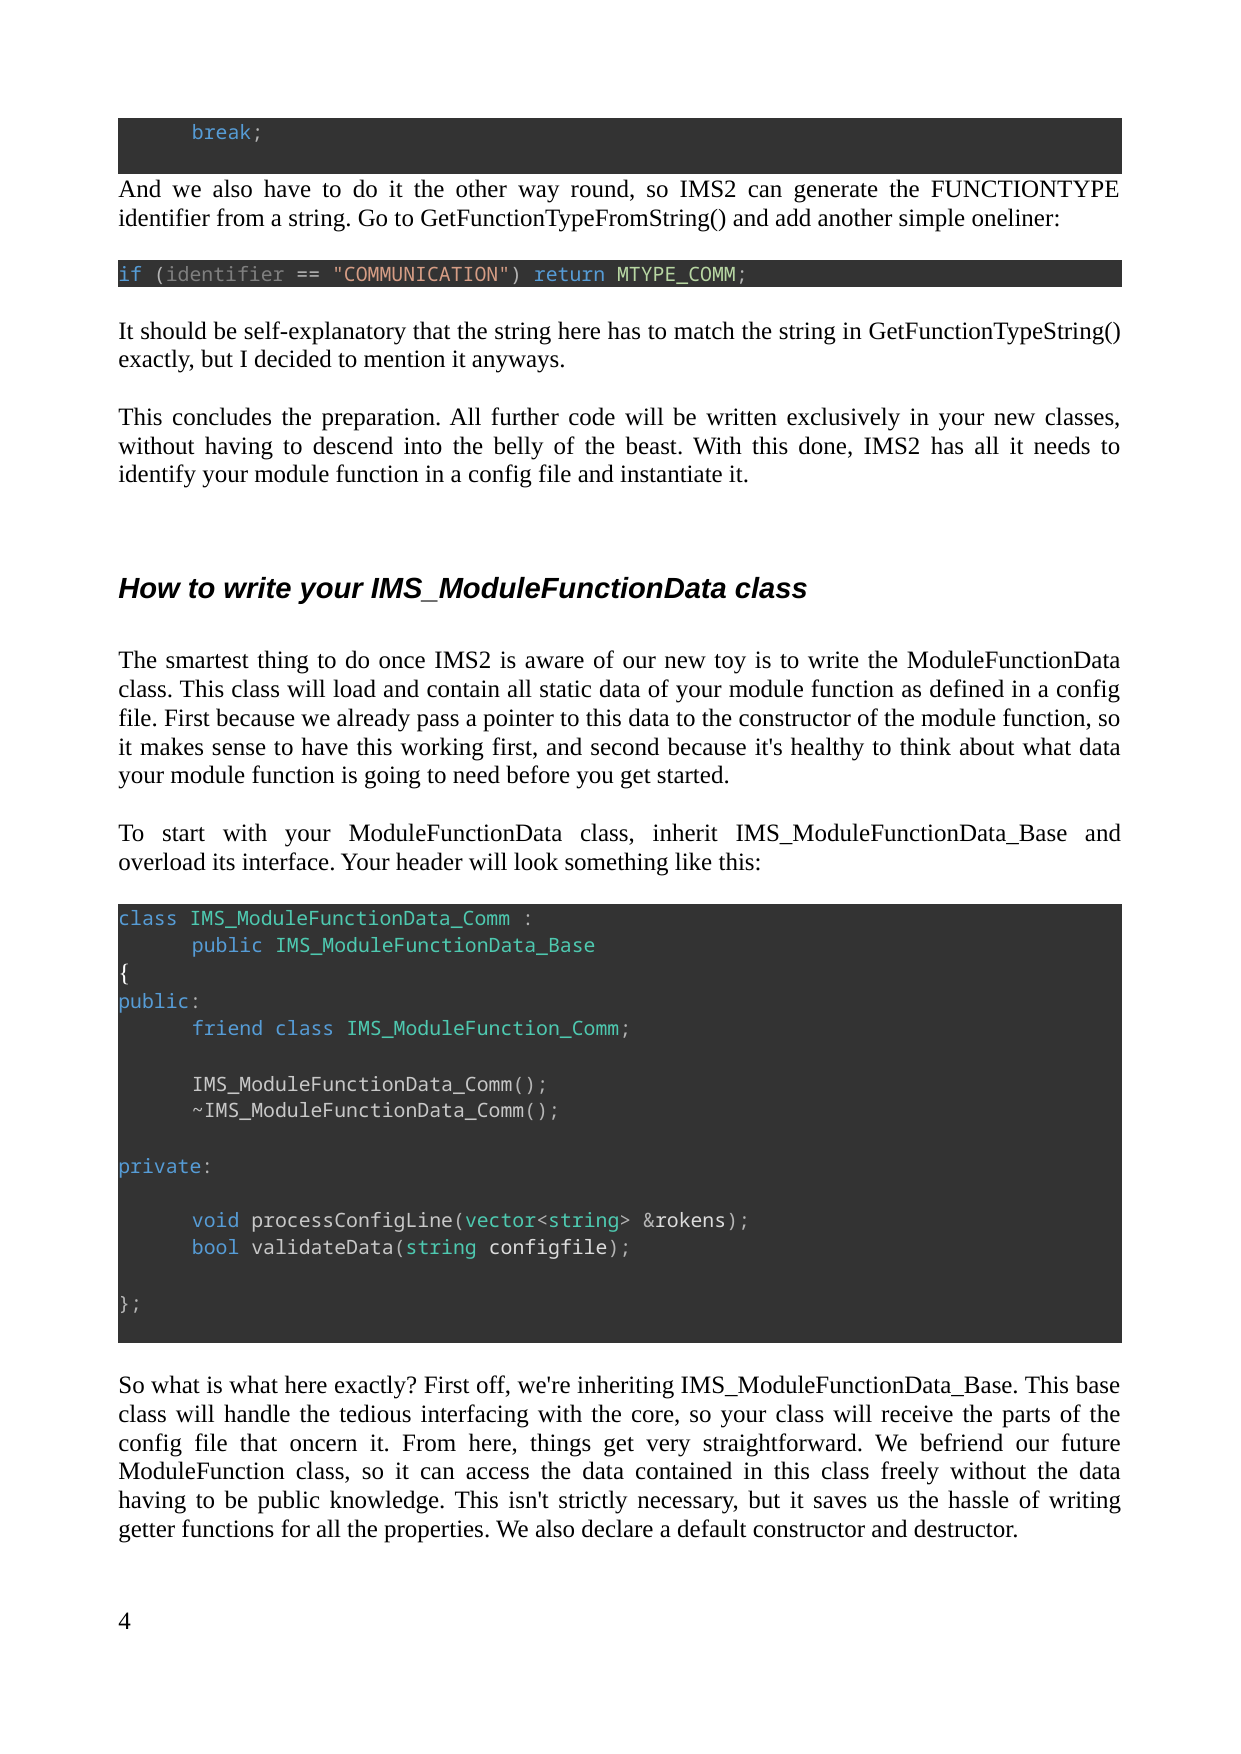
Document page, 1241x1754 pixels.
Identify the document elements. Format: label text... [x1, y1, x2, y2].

text public IMS_ModuleFunctionData_Base [118, 931, 1122, 958]
text friend class IMS_ModuleFunction_Comm; [118, 1014, 1122, 1041]
text class IMS_ModuleFunctionData_Comm : [118, 904, 1122, 931]
text The smartest thing to do once IMS2 is aware of our new toy is to write the ModuleFunctionData class. This class will load and contain all static data of your module function as defined in a config file. First because we already pass a pointer to this data to the constructor of the module function, so it makes sense to have this working first, and second because it's healthy to think about what data your module function is going to need before you get started. [118, 646, 1122, 789]
text break; [118, 118, 1122, 145]
text }; [118, 1289, 1122, 1316]
subtitle How to write your IMS_ModuleFunctionData class [118, 571, 1122, 604]
text To start with your ModuleFunctionData class, inherit IMS_ModuleFunctionData_Base and overload its interface. Your header will look something like this: [118, 818, 1122, 876]
text ~IMS_ModuleFunctionData_Comm(); [118, 1097, 1122, 1124]
text public: [118, 987, 1122, 1014]
text private: [118, 1152, 1122, 1179]
text And we also have to do it the other way round, so IMS2 can generate the FUNCTIONTYPE identifier from a string. Go to GetFunctionTypeFromString() and add another simple oneliner: [118, 174, 1122, 231]
text bool validateData(string configfile); [118, 1233, 1122, 1260]
text This concludes the preparation. All further code will be written exclusively in your new classes, without having to descend into the belly of the beast. With this done, IMS2 has all it needs to identify your module function in a config file and instantiate it. [118, 402, 1122, 488]
text IMS_ModuleFunctionData_Comm(); [118, 1070, 1122, 1097]
text if (identifier == "COMMUNICATION") return MTYPE_COMM; [118, 260, 1122, 287]
text So what is what here exactly? First off, we're inheriting IMS_ModuleFunctionData_Base. This base class will handle the tedious interfacing with the core, so your class will receive the parts of the config file that oncern it. From here, things get very straightforward. We befriend our future ModuleFunction class, so it can access the data contained in this class freely without the data having to be public knowledge. This isn't strictly necessary, but it saves us the hassle of writing getter functions for all the properties. We also declare a default constructor and destructor. [118, 1370, 1122, 1543]
text It should be self-explanatory that the string here has to match the string in GetFunctionTypeString() exactly, but I decided to mention it anyways. [118, 316, 1122, 373]
text { [118, 958, 1122, 987]
text void processConfigLine(vector<string> &rokens); [118, 1206, 1122, 1233]
